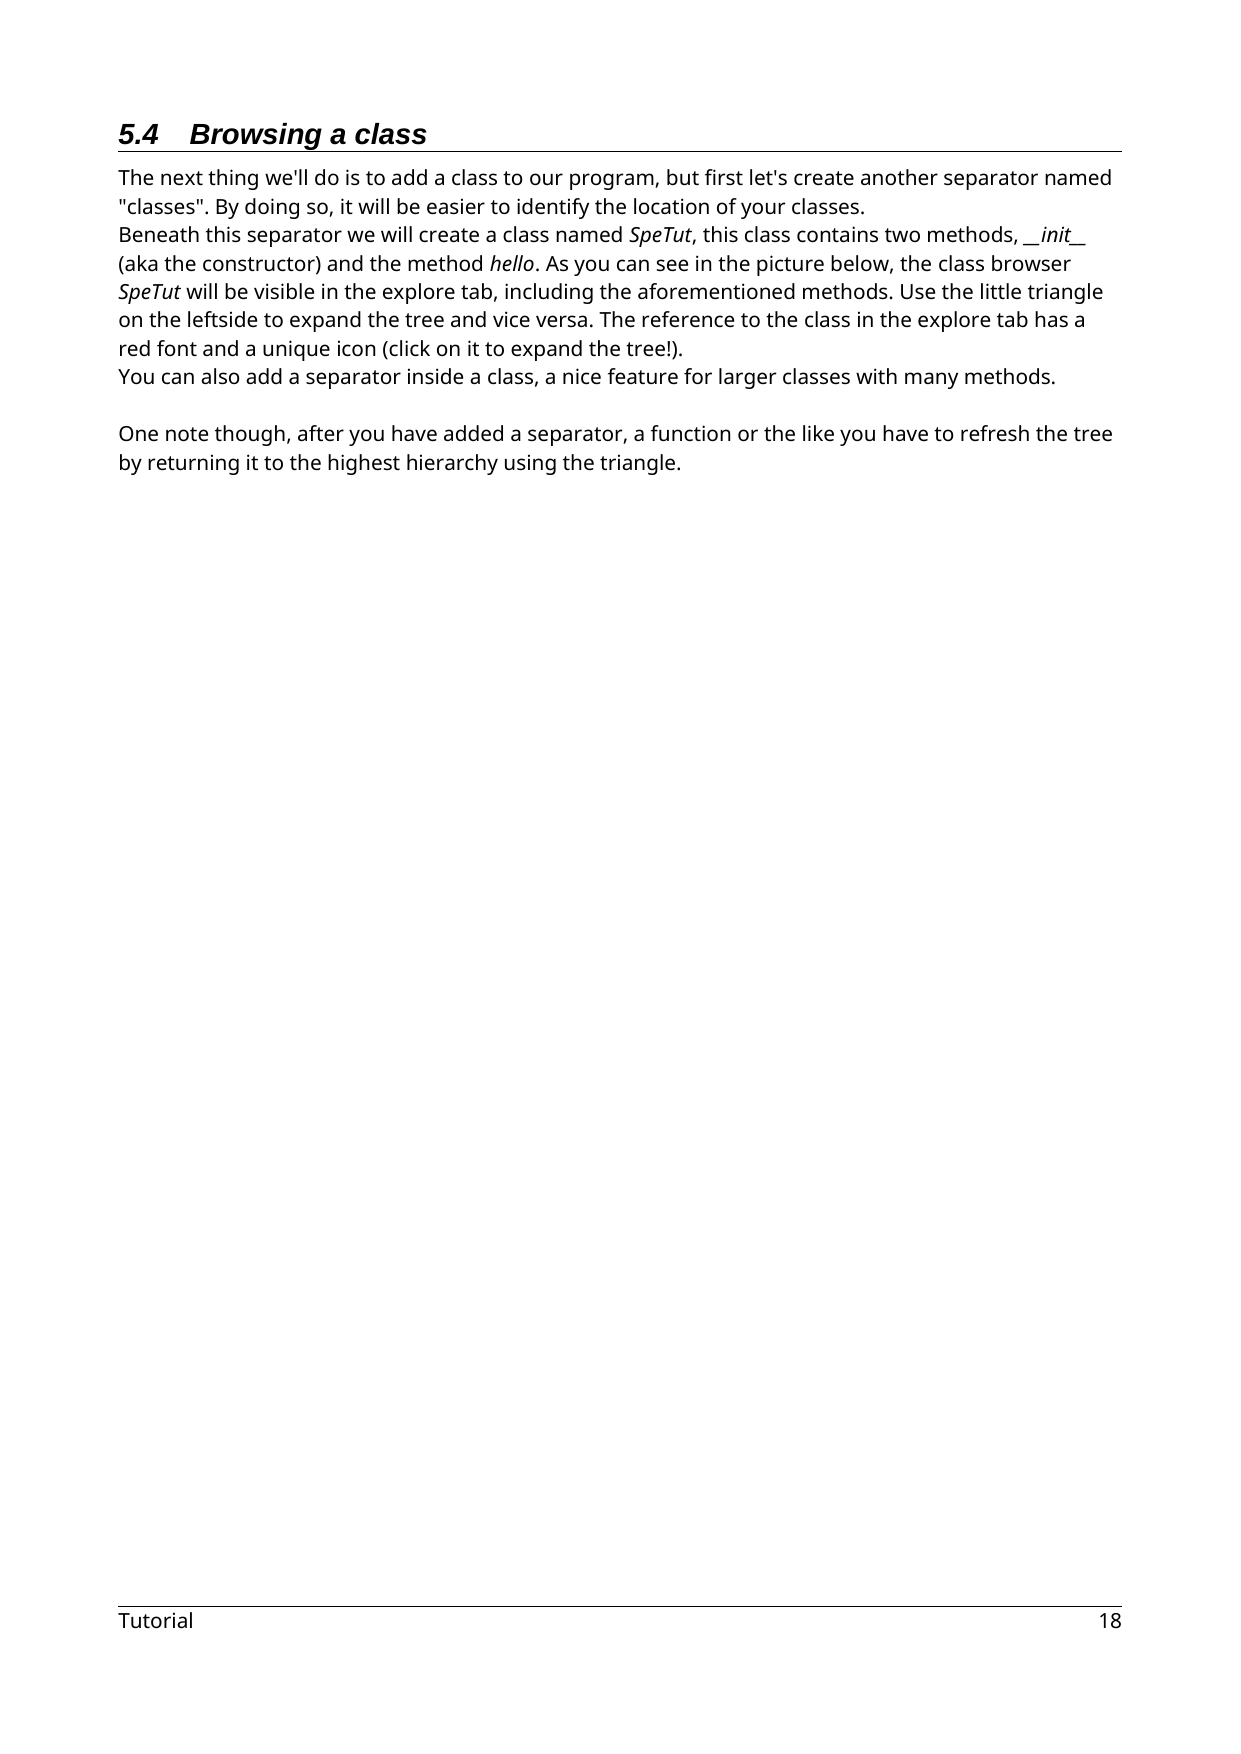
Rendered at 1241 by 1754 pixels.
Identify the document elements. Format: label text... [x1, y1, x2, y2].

text One note though, after you have added a separator, a function or the like you have to refresh the tree by returning it to the highest hierarchy using the triangle. [118, 419, 1122, 476]
text The next thing we'll do is to add a class to our program, but first let's create another separator named "classes". By doing so, it will be easier to identify the location of your classes. Beneath this separator we will create a class named SpeTut, this class contains two methods, __init__ (aka the constructor) and the method hello. As you can see in the picture below, the class browser SpeTut will be visible in the explore tab, including the aforementioned methods. Use the little triangle on the leftside to expand the tree and vice versa. The reference to the class in the explore tab has a red font and a unique icon (click on it to expand the tree!). You can also add a separator inside a class, a nice feature for larger classes with many methods. [118, 163, 1122, 391]
subtitle Browsing a class [118, 118, 1122, 151]
